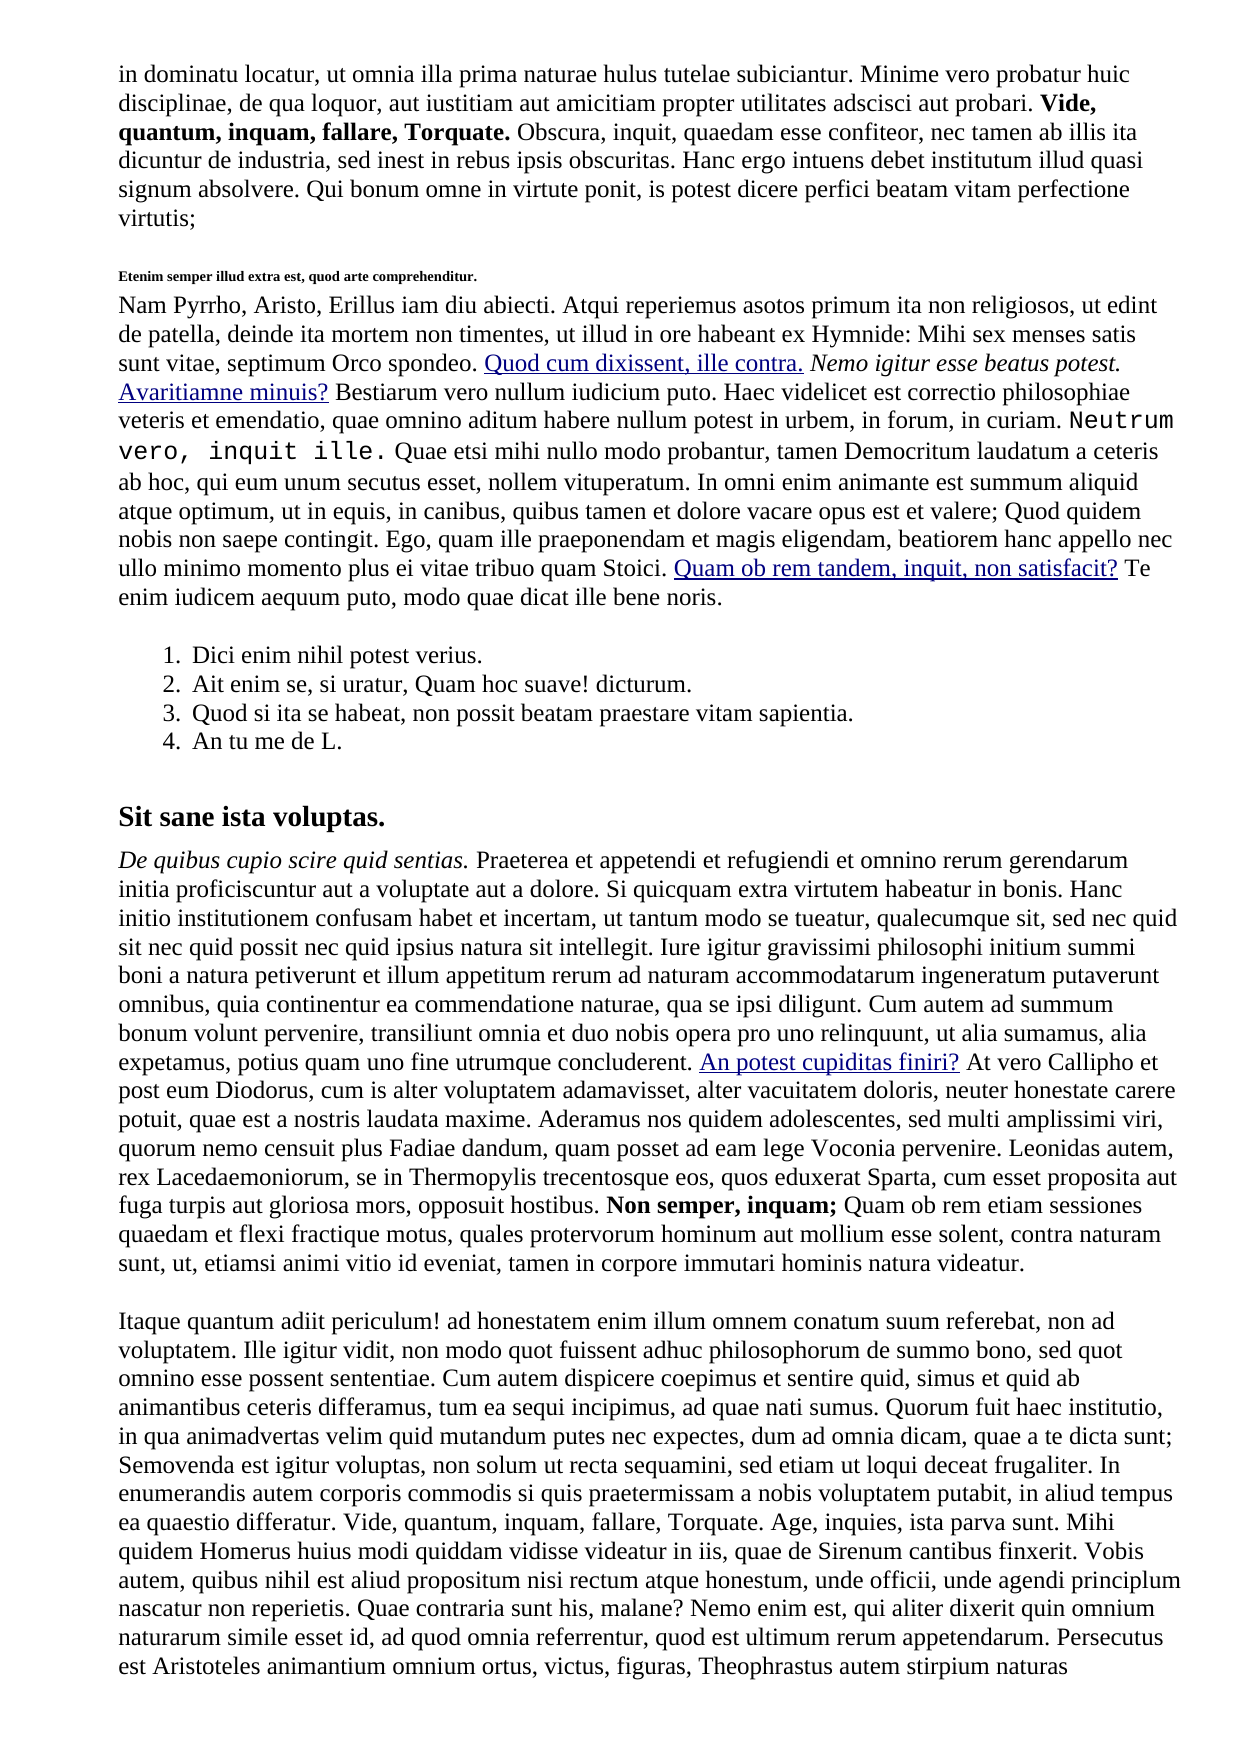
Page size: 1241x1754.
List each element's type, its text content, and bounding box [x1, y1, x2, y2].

list Ait enim se, si uratur, Quam hoc suave! dicturum. [162, 669, 1181, 698]
list Quod si ita se habeat, non possit beatam praestare vitam sapientia. [162, 698, 1181, 726]
list An tu me de L. [162, 726, 1181, 755]
text Nam Pyrrho, Aristo, Erillus iam diu abiecti. Atqui reperiemus asotos primum ita non religiosos, ut edint de patella, deinde ita mortem non timentes, ut illud in ore habeant ex Hymnide: Mihi sex menses satis sunt vitae, septimum Orco spondeo. Quod cum dixissent, ille contra. Nemo igitur esse beatus potest. Avaritiamne minuis? Bestiarum vero nullum iudicium puto. Haec videlicet est correctio philosophiae veteris et emendatio, quae omnino aditum habere nullum potest in urbem, in forum, in curiam. Neutrum vero, inquit ille. Quae etsi mihi nullo modo probantur, tamen Democritum laudatum a ceteris ab hoc, qui eum unum secutus esset, nollem vituperatum. In omni enim animante est summum aliquid atque optimum, ut in equis, in canibus, quibus tamen et dolore vacare opus est et valere; Quod quidem nobis non saepe contingit. Ego, quam ille praeponendam et magis eligendam, beatiorem hanc appello nec ullo minimo momento plus ei vitae tribuo quam Stoici. Quam ob rem tandem, inquit, non satisfacit? Te enim iudicem aequum puto, modo quae dicat ille bene noris. [118, 290, 1181, 611]
text Itaque quantum adiit periculum! ad honestatem enim illum omnem conatum suum referebat, non ad voluptatem. Ille igitur vidit, non modo quot fuissent adhuc philosophorum de summo bono, sed quot omnino esse possent sententiae. Cum autem dispicere coepimus et sentire quid, simus et quid ab animantibus ceteris differamus, tum ea sequi incipimus, ad quae nati sumus. Quorum fuit haec institutio, in qua animadvertas velim quid mutandum putes nec expectes, dum ad omnia dicam, quae a te dicta sunt; Semovenda est igitur voluptas, non solum ut recta sequamini, sed etiam ut loqui deceat frugaliter. In enumerandis autem corporis commodis si quis praetermissam a nobis voluptatem putabit, in aliud tempus ea quaestio differatur. Vide, quantum, inquam, fallare, Torquate. Age, inquies, ista parva sunt. Mihi quidem Homerus huius modi quiddam vidisse videatur in iis, quae de Sirenum cantibus finxerit. Vobis autem, quibus nihil est aliud propositum nisi rectum atque honestum, unde officii, unde agendi principlum nascatur non reperietis. Quae contraria sunt his, malane? Nemo enim est, qui aliter dixerit quin omnium naturarum simile esset id, ad quod omnia referrentur, quod est ultimum rerum appetendarum. Persecutus est Aristoteles animantium omnium ortus, victus, figuras, Theophrastus autem stirpium naturas [118, 1306, 1181, 1680]
subtitle Etenim semper illud extra est, quod arte comprehenditur. [118, 267, 1181, 284]
text De quibus cupio scire quid sentias. Praeterea et appetendi et refugiendi et omnino rerum gerendarum initia proficiscuntur aut a voluptate aut a dolore. Si quicquam extra virtutem habeatur in bonis. Hanc initio institutionem confusam habet et incertam, ut tantum modo se tueatur, qualecumque sit, sed nec quid sit nec quid possit nec quid ipsius natura sit intellegit. Iure igitur gravissimi philosophi initium summi boni a natura petiverunt et illum appetitum rerum ad naturam accommodatarum ingeneratum putaverunt omnibus, quia continentur ea commendatione naturae, qua se ipsi diligunt. Cum autem ad summum bonum volunt pervenire, transiliunt omnia et duo nobis opera pro uno relinquunt, ut alia sumamus, alia expetamus, potius quam uno fine utrumque concluderent. An potest cupiditas finiri? At vero Callipho et post eum Diodorus, cum is alter voluptatem adamavisset, alter vacuitatem doloris, neuter honestate carere potuit, quae est a nostris laudata maxime. Aderamus nos quidem adolescentes, sed multi amplissimi viri, quorum nemo censuit plus Fadiae dandum, quam posset ad eam lege Voconia pervenire. Leonidas autem, rex Lacedaemoniorum, se in Thermopylis trecentosque eos, quos eduxerat Sparta, cum esset proposita aut fuga turpis aut gloriosa mors, opposuit hostibus. Non semper, inquam; Quam ob rem etiam sessiones quaedam et flexi fractique motus, quales protervorum hominum aut mollium esse solent, contra naturam sunt, ut, etiamsi animi vitio id eveniat, tamen in corpore immutari hominis natura videatur. [118, 845, 1181, 1277]
list Dici enim nihil potest verius. [162, 640, 1181, 669]
text in dominatu locatur, ut omnia illa prima naturae hulus tutelae subiciantur. Minime vero probatur huic disciplinae, de qua loquor, aut iustitiam aut amicitiam propter utilitates adscisci aut probari. Vide, quantum, inquam, fallare, Torquate. Obscura, inquit, quaedam esse confiteor, nec tamen ab illis ita dicuntur de industria, sed inest in rebus ipsis obscuritas. Hanc ergo intuens debet institutum illud quasi signum absolvere. Qui bonum omne in virtute ponit, is potest dicere perfici beatam vitam perfectione virtutis; [118, 59, 1181, 232]
subtitle Sit sane ista voluptas. [118, 799, 1181, 833]
